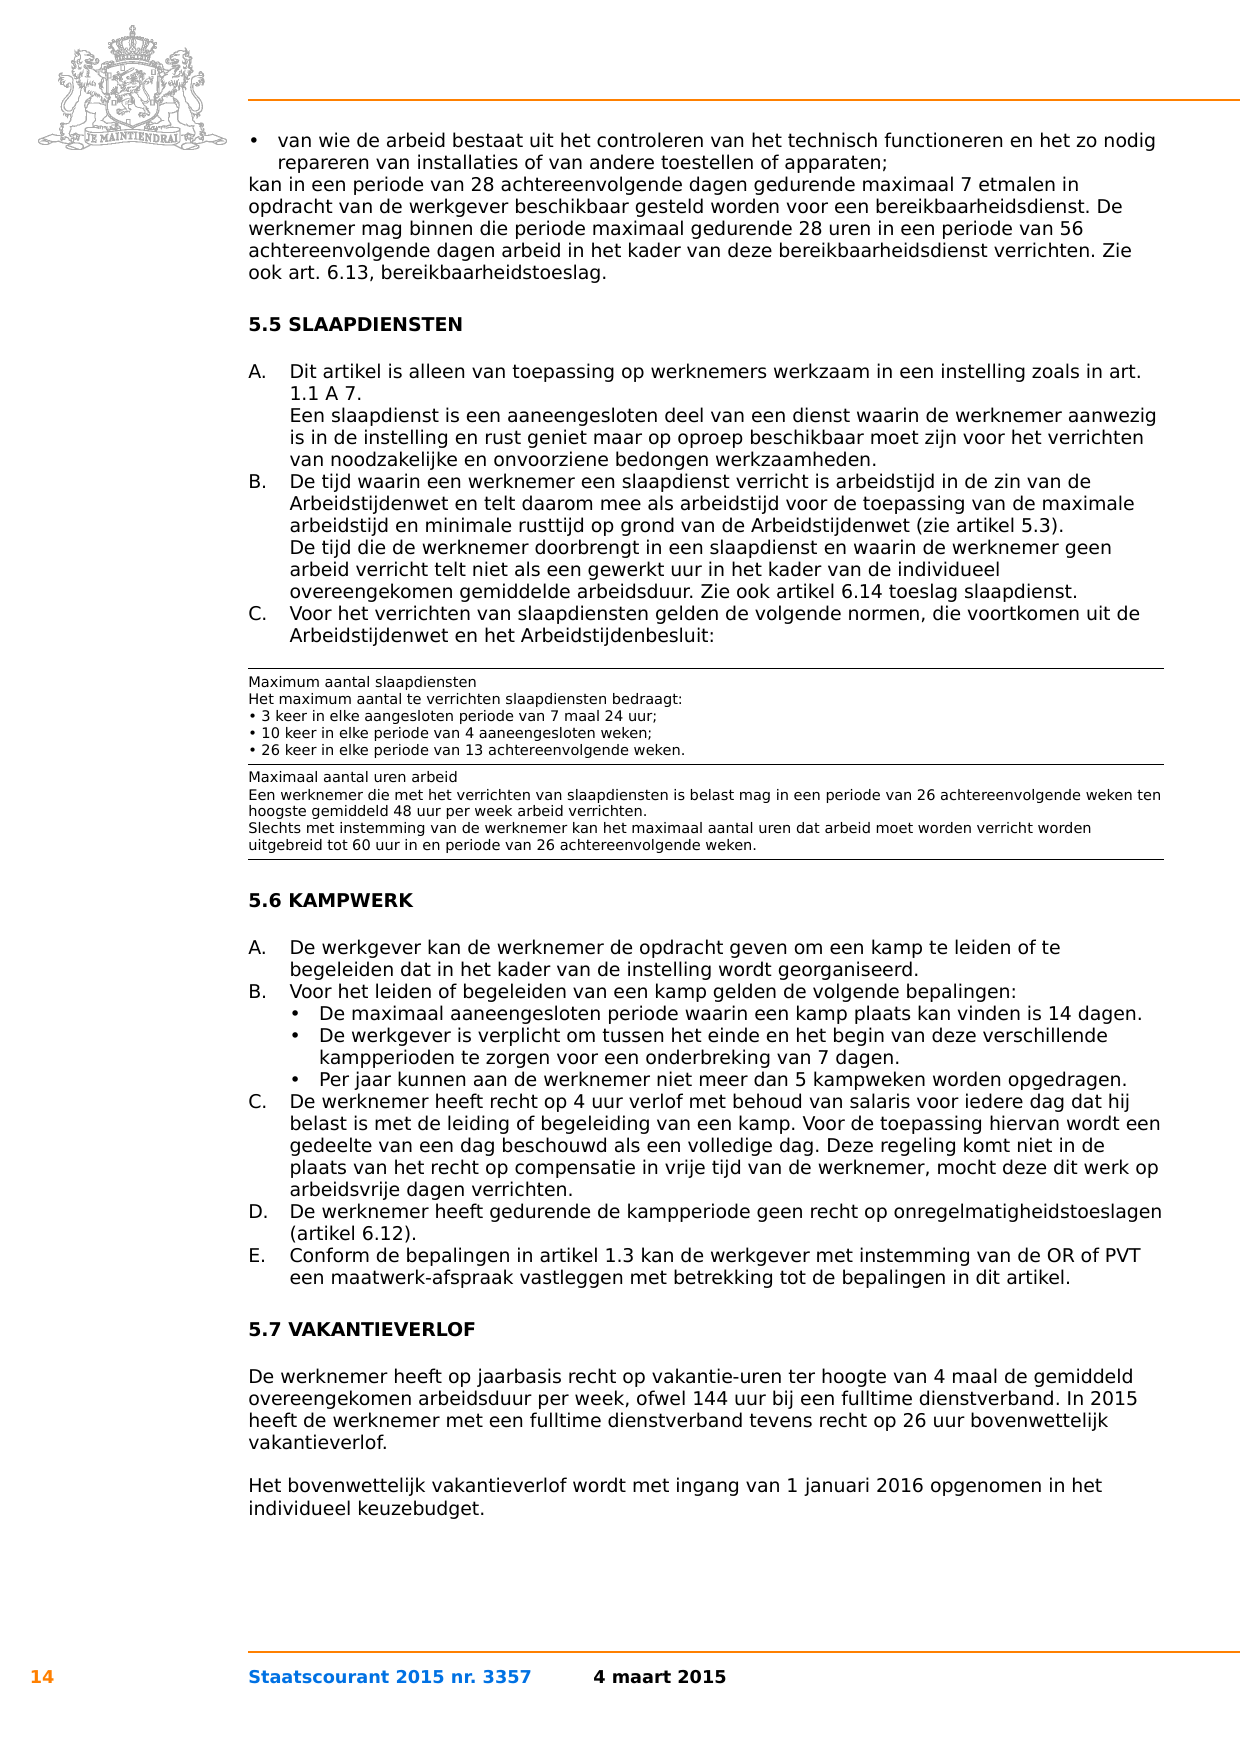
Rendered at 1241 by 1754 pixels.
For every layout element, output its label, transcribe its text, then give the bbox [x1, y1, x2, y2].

text De werknemer heeft op jaarbasis recht op vakantie-uren ter hoogte van 4 maal de gemiddeld overeengekomen arbeidsduur per week, ofwel 144 uur bij een fulltime dienstverband. In 2015 heeft de werknemer met een fulltime dienstverband tevens recht op 26 uur bovenwettelijk vakantieverlof. [248, 1366, 1163, 1453]
text B. De tijd waarin een werknemer een slaapdienst verricht is arbeidstijd in de zin van de Arbeidstijdenwet en telt daarom mee als arbeidstijd voor de toepassing van de maximale arbeidstijd en minimale rusttijd op grond van de Arbeidstijdenwet (zie artikel 5.3). [248, 471, 1163, 537]
subtitle 5.5 SLAAPDIENSTEN [248, 314, 1163, 336]
text • De werkgever is verplicht om tussen het einde en het begin van deze verschillende kampperioden te zorgen voor een onderbreking van 7 dagen. [289, 1025, 1163, 1069]
text D. De werknemer heeft gedurende de kampperiode geen recht op onregelmatigheidstoeslagen (artikel 6.12). [248, 1201, 1163, 1245]
text C. Voor het verrichten van slaapdiensten gelden de volgende normen, die voortkomen uit de Arbeidstijdenwet en het Arbeidstijdenbesluit: [248, 602, 1163, 646]
text A. Dit artikel is alleen van toepassing op werknemers werkzaam in een instelling zoals in art. 1.1 A 7. [248, 361, 1163, 405]
table_cell Maximaal aantal uren arbeid Een werknemer die met het verrichten van slaapdiensten is belast mag in een periode van 26 achtereenvolgende weken ten hoogste gemiddeld 48 uur per week arbeid verrichten. Slechts met instemming van de werknemer kan het maximaal aantal uren dat arbeid moet worden verricht worden uitgebreid tot 60 uur in en periode van 26 achtereenvolgende weken. [248, 765, 1163, 859]
subtitle 5.6 KAMPWERK [248, 890, 1163, 912]
text • Per jaar kunnen aan de werknemer niet meer dan 5 kampweken worden opgedragen. [289, 1069, 1163, 1091]
text C. De werknemer heeft recht op 4 uur verlof met behoud van salaris voor iedere dag dat hij belast is met de leiding of begeleiding van een kamp. Voor de toepassing hiervan wordt een gedeelte van een dag beschouwd als een volledige dag. Deze regeling komt niet in de plaats van het recht op compensatie in vrije tijd van de werknemer, mocht deze dit werk op arbeidsvrije dagen verrichten. [248, 1091, 1163, 1201]
text kan in een periode van 28 achtereenvolgende dagen gedurende maximaal 7 etmalen in opdracht van de werkgever beschikbaar gesteld worden voor een bereikbaarheidsdienst. De werknemer mag binnen die periode maximaal gedurende 28 uren in een periode van 56 achtereenvolgende dagen arbeid in het kader van deze bereikbaarheidsdienst verrichten. Zie ook art. 6.13, bereikbaarheidstoeslag. [248, 174, 1163, 284]
text • De maximaal aaneengesloten periode waarin een kamp plaats kan vinden is 14 dagen. [289, 1003, 1163, 1025]
picture [38, 25, 227, 150]
table_header Maximum aantal slaapdiensten Het maximum aantal te verrichten slaapdiensten bedraagt: • 3 keer in elke aangesloten periode van 7 maal 24 uur; • 10 keer in elke periode van 4 aaneengesloten weken; • 26 keer in elke periode van 13 achtereenvolgende weken. [248, 669, 1163, 764]
text De tijd die de werknemer doorbrengt in een slaapdienst en waarin de werknemer geen arbeid verricht telt niet als een gewerkt uur in het kader van de individueel overeengekomen gemiddelde arbeidsduur. Zie ook artikel 6.14 toeslag slaapdienst. [289, 537, 1163, 602]
subtitle 5.7 VAKANTIEVERLOF [248, 1319, 1163, 1341]
text B. Voor het leiden of begeleiden van een kamp gelden de volgende bepalingen: [248, 981, 1163, 1003]
text Het bovenwettelijk vakantieverlof wordt met ingang van 1 januari 2016 opgenomen in het individueel keuzebudget. [248, 1475, 1163, 1519]
text A. De werkgever kan de werknemer de opdracht geven om een kamp te leiden of te begeleiden dat in het kader van de instelling wordt georganiseerd. [248, 937, 1163, 981]
text • van wie de arbeid bestaat uit het controleren van het technisch functioneren en het zo nodig repareren van installaties of van andere toestellen of apparaten; [248, 130, 1163, 174]
text E. Conform de bepalingen in artikel 1.3 kan de werkgever met instemming van de OR of PVT een maatwerk-afspraak vastleggen met betrekking tot de bepalingen in dit artikel. [248, 1245, 1163, 1289]
text Een slaapdienst is een aaneengesloten deel van een dienst waarin de werknemer aanwezig is in de instelling en rust geniet maar op oproep beschikbaar moet zijn voor het verrichten van noodzakelijke en onvoorziene bedongen werkzaamheden. [289, 405, 1163, 471]
